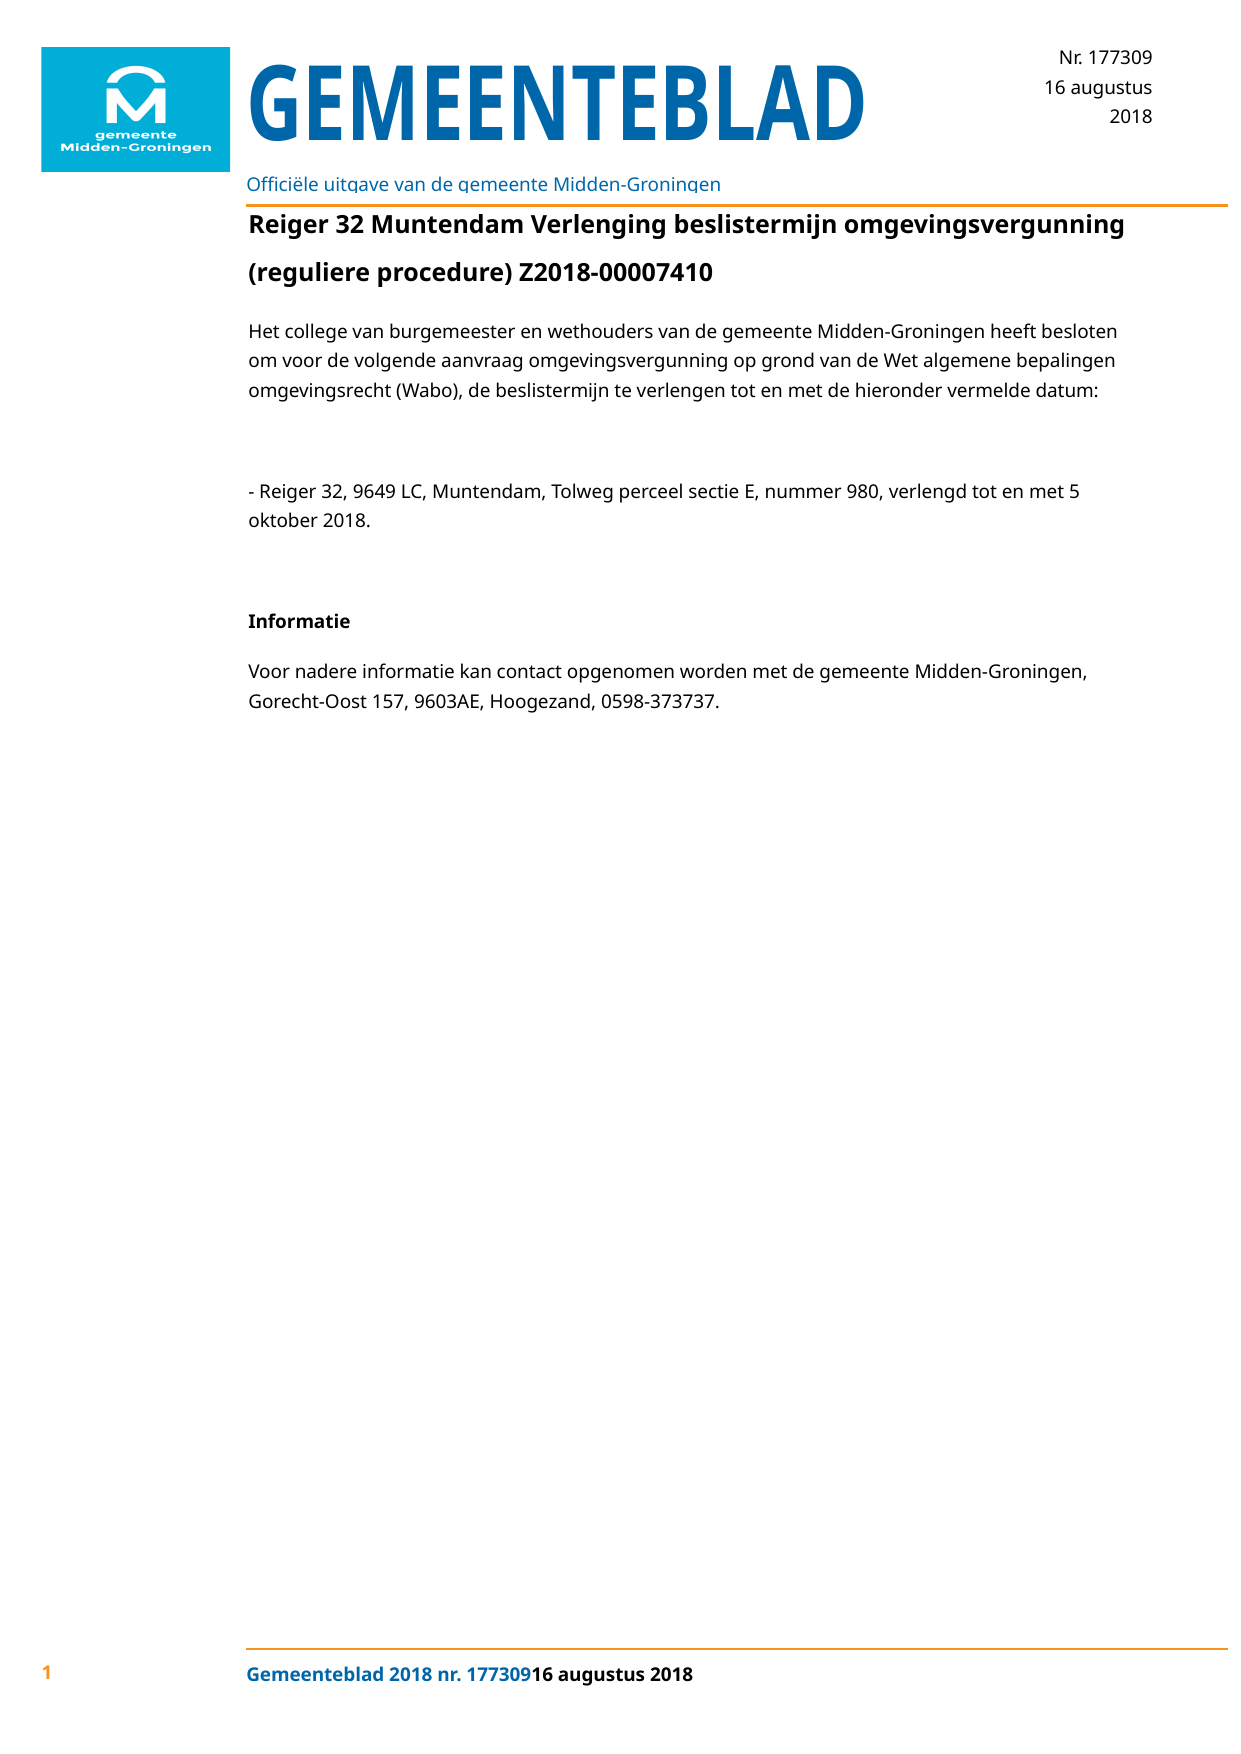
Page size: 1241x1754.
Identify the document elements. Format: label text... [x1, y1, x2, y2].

picture [107, 89, 165, 122]
text Informatie [248, 608, 1152, 634]
picture [184, 146, 190, 153]
text Voor nadere informatie kan contact opgenomen worden met de gemeente Midden-Groningen, Gorecht-Oost 157, 9603AE, Hoogezand, 0598-373737. [248, 659, 1152, 714]
picture [108, 66, 164, 82]
text Reiger 32 Muntendam Verlenging beslistermijn omgevingsvergunning (reguliere procedure) Z2018-00007410 [248, 207, 1152, 288]
text - Reiger 32, 9649 LC, Muntendam, Tolweg perceel sectie E, nummer 980, verlengd tot en met 5 oktober 2018. [248, 478, 1152, 533]
text Het college van burgemeester en wethouders van de gemeente Midden-Groningen heeft besloten om voor de volgende aanvraag omgevingsvergunning op grond van de Wet algemene bepalingen omgevingsrecht (Wabo), de beslistermijn te verlengen tot en met de hieronder vermelde datum: [248, 318, 1152, 403]
